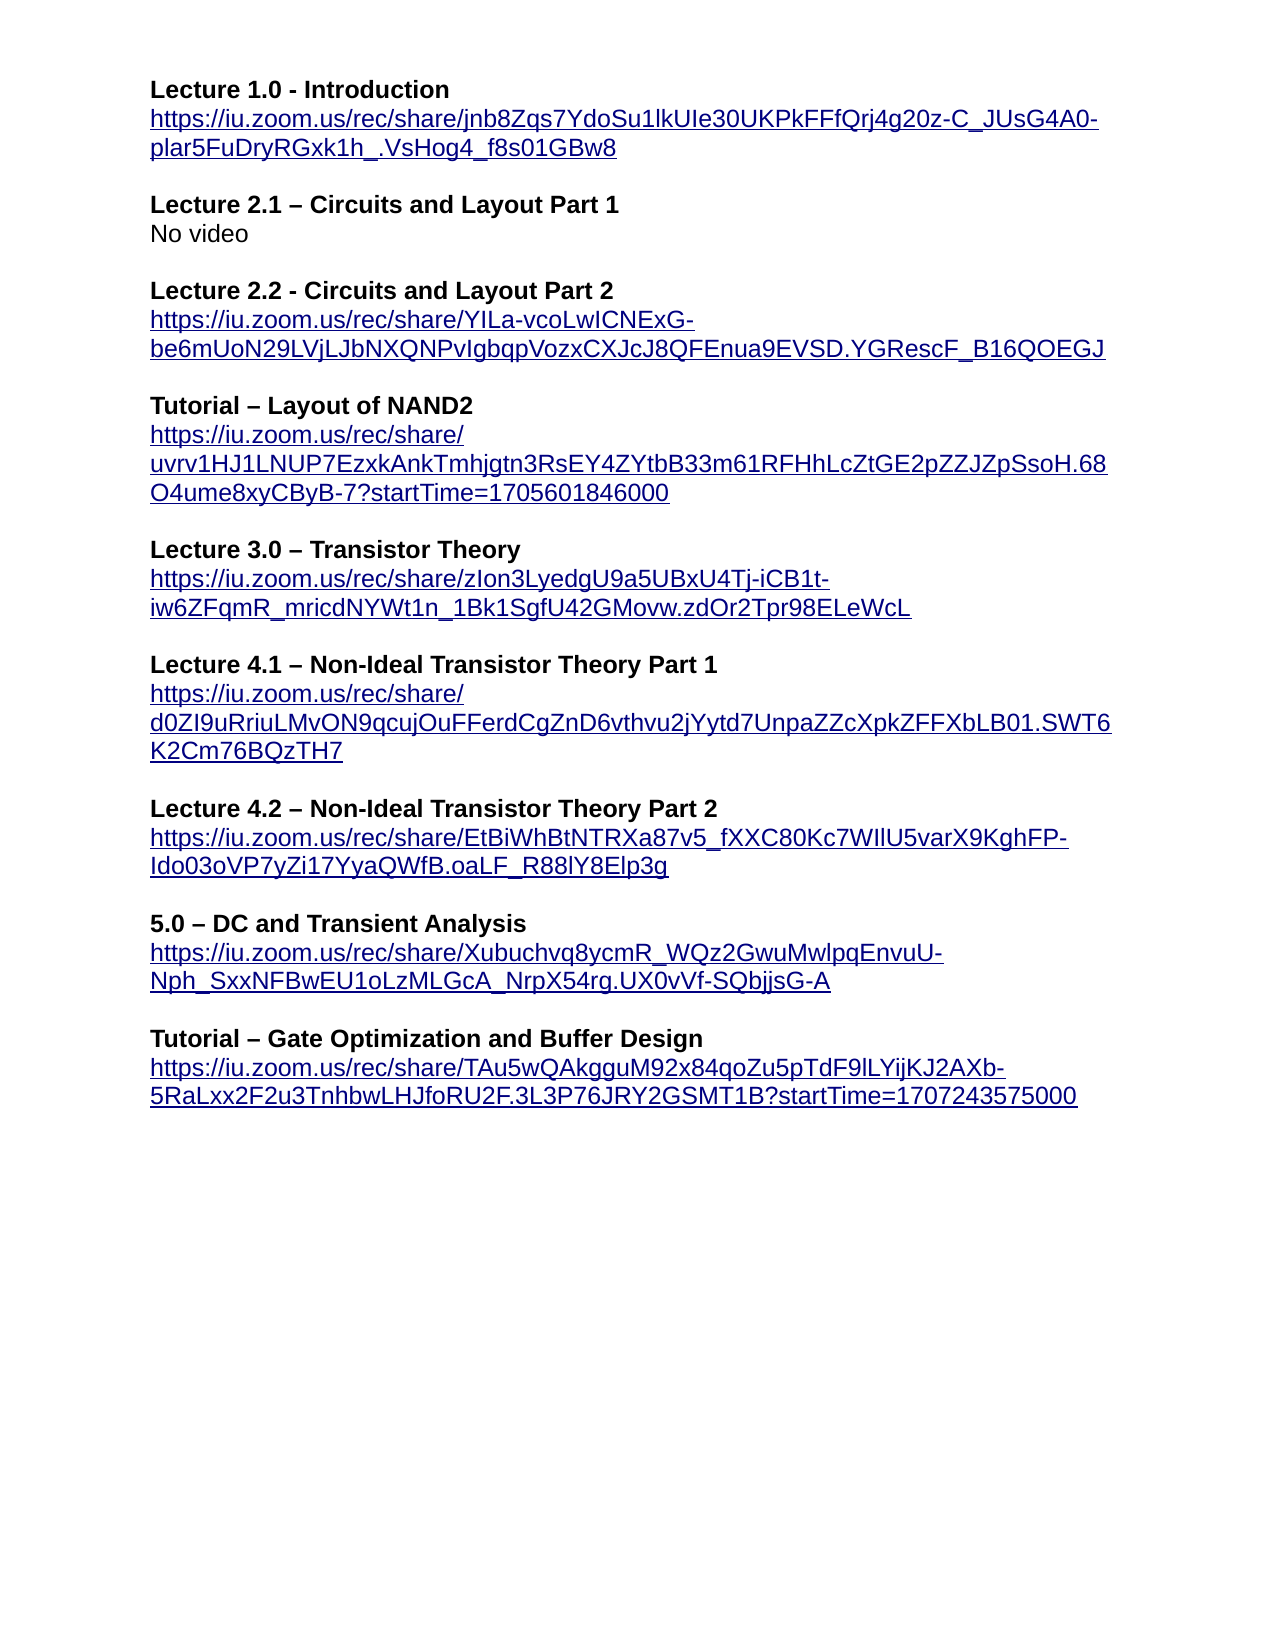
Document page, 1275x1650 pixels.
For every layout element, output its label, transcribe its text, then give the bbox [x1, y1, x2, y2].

text Lecture 4.1 – Non-Ideal Transistor Theory Part 1 [150, 650, 1125, 679]
text Tutorial – Layout of NAND2 [150, 391, 1125, 420]
text https://iu.zoom.us/rec/share/EtBiWhBtNTRXa87v5_fXXC80Kc7WIlU5varX9KghFP-Ido03oVP7yZi17YyaQWfB.oaLF_R88lY8Elp3g [150, 822, 1125, 880]
text Lecture 3.0 – Transistor Theory [150, 535, 1125, 564]
text https://iu.zoom.us/rec/share/jnb8Zqs7YdoSu1lkUIe30UKPkFFfQrj4g20z-C_JUsG4A0-plar5FuDryRGxk1h_.VsHog4_f8s01GBw8 [150, 104, 1125, 161]
text Lecture 2.1 – Circuits and Layout Part 1 [150, 190, 1125, 219]
text https://iu.zoom.us/rec/share/YILa-vcoLwICNExG-be6mUoN29LVjLJbNXQNPvIgbqpVozxCXJcJ8QFEnua9EVSD.YGRescF_B16QOEGJ [150, 305, 1125, 362]
text 5.0 – DC and Transient Analysis [150, 909, 1125, 937]
text Lecture 4.2 – Non-Ideal Transistor Theory Part 2 [150, 794, 1125, 822]
text https://iu.zoom.us/rec/share/d0ZI9uRriuLMvON9qcujOuFFerdCgZnD6vthvu2jYytd7UnpaZZcXpkZFFXbLB01.SWT6K2Cm76BQzTH7 [150, 679, 1125, 765]
text https://iu.zoom.us/rec/share/uvrv1HJ1LNUP7EzxkAnkTmhjgtn3RsEY4ZYtbB33m61RFHhLcZtGE2pZZJZpSsoH.68O4ume8xyCByB-7?startTime=1705601846000 [150, 420, 1125, 506]
text Lecture 2.2 - Circuits and Layout Part 2 [150, 276, 1125, 305]
text No video [150, 219, 1125, 247]
text https://iu.zoom.us/rec/share/TAu5wQAkgguM92x84qoZu5pTdF9lLYijKJ2AXb-5RaLxx2F2u3TnhbwLHJfoRU2F.3L3P76JRY2GSMT1B?startTime=1707243575000 [150, 1052, 1125, 1110]
text https://iu.zoom.us/rec/share/zIon3LyedgU9a5UBxU4Tj-iCB1t-iw6ZFqmR_mricdNYWt1n_1Bk1SgfU42GMovw.zdOr2Tpr98ELeWcL [150, 564, 1125, 621]
text Lecture 1.0 - Introduction [150, 75, 1125, 104]
text Tutorial – Gate Optimization and Buffer Design [150, 1024, 1125, 1052]
text https://iu.zoom.us/rec/share/Xubuchvq8ycmR_WQz2GwuMwlpqEnvuU-Nph_SxxNFBwEU1oLzMLGcA_NrpX54rg.UX0vVf-SQbjjsG-A [150, 937, 1125, 995]
